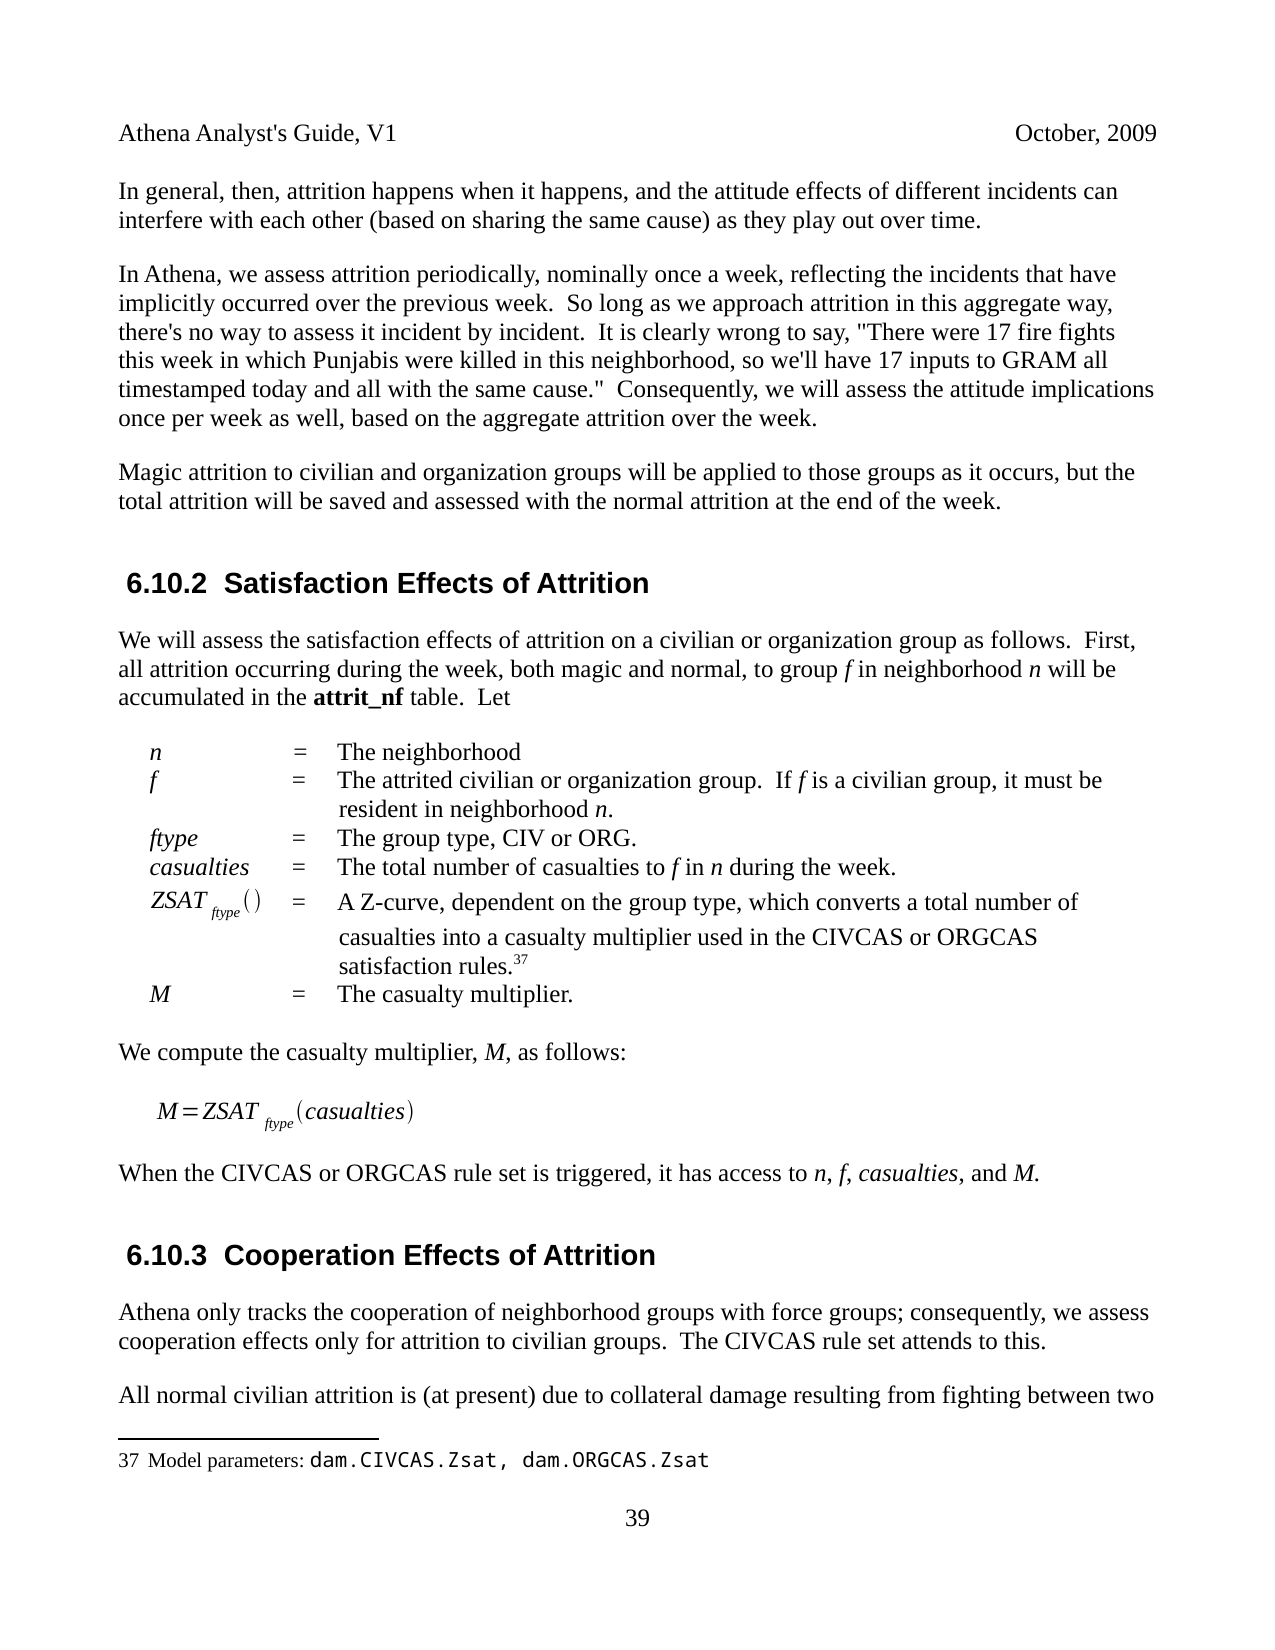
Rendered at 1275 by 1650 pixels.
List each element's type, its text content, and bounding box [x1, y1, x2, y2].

text = A Z-curve, dependent on the group type, which converts a total number of casualties into a casualty multiplier used in the CIVCAS or ORGCAS satisfaction rules. [149, 881, 1157, 979]
text n = The neighborhood [149, 737, 1157, 766]
text When the CIVCAS or ORGCAS rule set is triggered, it has access to n, f, casualties, and M. [118, 1158, 1157, 1187]
text In Athena, we assess attrition periodically, nominally once a week, reflecting the incidents that have implicitly occurred over the previous week. So long as we approach attrition in this aggregate way, there's no way to assess it incident by incident. It is clearly wrong to say, "There were 17 fire fights this week in which Punjabis were killed in this neighborhood, so we'll have 17 inputs to GRAM all timestamped today and all with the same cause." Consequently, we will assess the attitude implications once per week as well, based on the aggregate attrition over the week. [118, 259, 1157, 432]
text We compute the casualty multiplier, M, as follows: [118, 1037, 1157, 1066]
text casualties = The total number of casualties to f in n during the week. [149, 852, 1157, 881]
text We will assess the satisfaction effects of attrition on a civilian or organization group as follows. First, all attrition occurring during the week, both magic and normal, to group f in neighborhood n will be accumulated in the attrit_nf table. Let [118, 625, 1157, 711]
text Model parameters: dam.CIVCAS.Zsat, dam.ORGCAS.Zsat [118, 1445, 1157, 1474]
text All normal civilian attrition is (at present) due to collateral damage resulting from fighting between two [118, 1380, 1157, 1409]
text Athena only tracks the cooperation of neighborhood groups with force groups; consequently, we assess cooperation effects only for attrition to civilian groups. The CIVCAS rule set attends to this. [118, 1297, 1157, 1355]
text f = The attrited civilian or organization group. If f is a civilian group, it must be resident in neighborhood n. [149, 766, 1157, 823]
text ftype = The group type, CIV or ORG. [149, 823, 1157, 852]
text M = The casualty multiplier. [149, 979, 1157, 1008]
text In general, then, attrition happens when it happens, and the attitude effects of different incidents can interfere with each other (based on sharing the same cause) as they play out over time. [118, 176, 1157, 234]
subtitle Cooperation Effects of Attrition [118, 1238, 1157, 1272]
text Magic attrition to civilian and organization groups will be applied to those groups as it occurs, but the total attrition will be saved and assessed with the normal attrition at the end of the week. [118, 457, 1157, 515]
subtitle Satisfaction Effects of Attrition [118, 566, 1157, 599]
